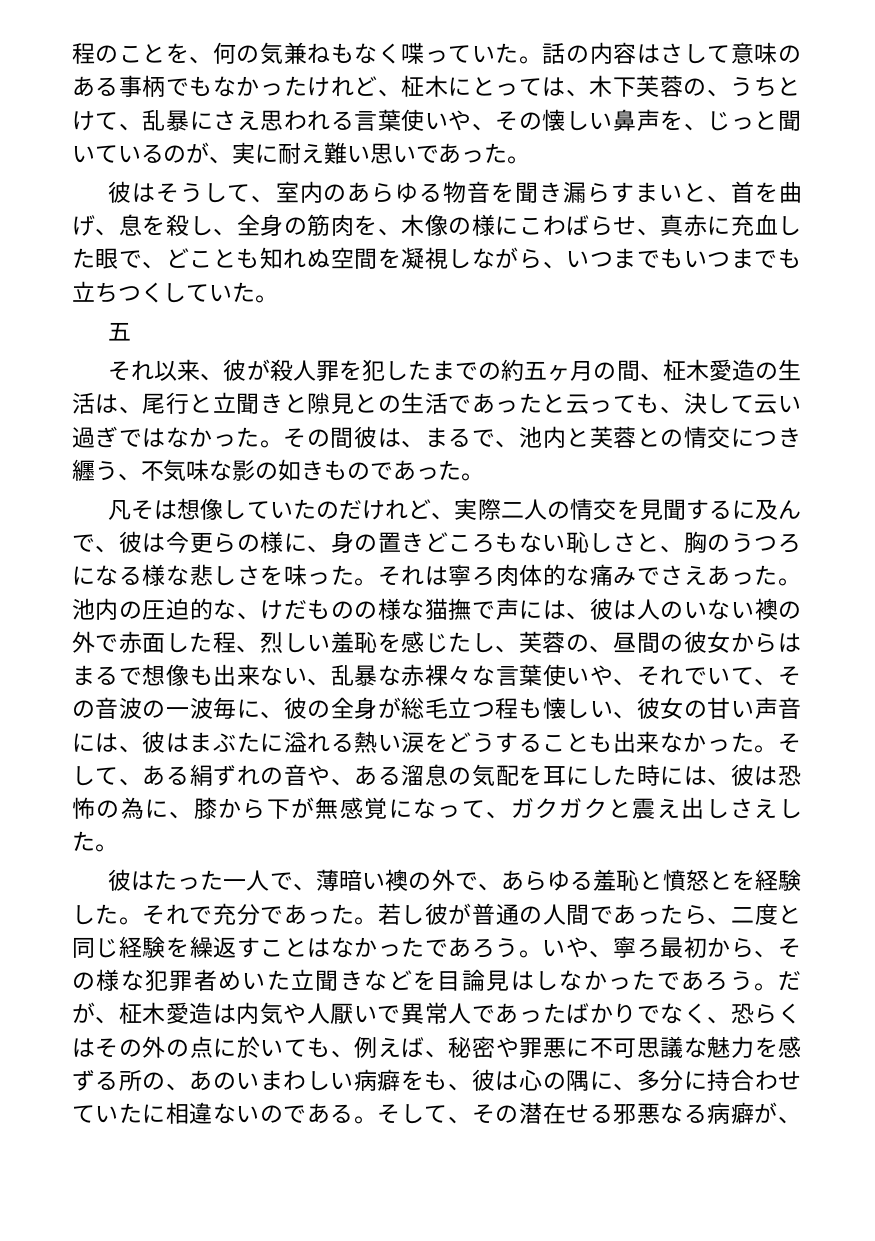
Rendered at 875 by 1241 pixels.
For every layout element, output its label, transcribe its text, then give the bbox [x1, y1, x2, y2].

text 彼はそうして、室内のあらゆる物音を聞き漏らすまいと、首を曲げ、息を殺し、全身の筋肉を、木像の様にこわばらせ、真赤に充血した眼で、どことも知れぬ空間を凝視しながら、いつまでもいつまでも立ちつくしていた。 [72, 175, 802, 308]
text 程のことを、何の気兼ねもなく喋っていた。話の内容はさして意味のある事柄でもなかったけれど、柾木にとっては、木下芙蓉の、うちとけて、乱暴にさえ思われる言葉使いや、その懐しい鼻声を、じっと聞いているのが、実に耐え難い思いであった。 [72, 36, 802, 169]
text 彼はたった一人で、薄暗い襖の外で、あらゆる羞恥と憤怒とを経験した。それで充分であった。若し彼が普通の人間であったら、二度と同じ経験を繰返すことはなかったであろう。いや、寧ろ最初から、その様な犯罪者めいた立聞きなどを目論見はしなかったであろう。だが、柾木愛造は内気や人厭いで異常人であったばかりでなく、恐らくはその外の点に於いても、例えば、秘密や罪悪に不可思議な魅力を感ずる所の、あのいまわしい病癖をも、彼は心の隅に、多分に持合わせていたに相違ないのである。そして、その潜在せる邪悪なる病癖が、 [72, 863, 802, 1129]
text それ以来、彼が殺人罪を犯したまでの約五ヶ月の間、柾木愛造の生活は、尾行と立聞きと隙見との生活であったと云っても、決して云い過ぎではなかった。その間彼は、まるで、池内と芙蓉との情交につき纒う、不気味な影の如きものであった。 [72, 353, 802, 486]
text 凡そは想像していたのだけれど、実際二人の情交を見聞するに及んで、彼は今更らの様に、身の置きどころもない恥しさと、胸のうつろになる様な悲しさを味った。それは寧ろ肉体的な痛みでさえあった。池内の圧迫的な、けだものの様な猫撫で声には、彼は人のいない襖の外で赤面した程、烈しい羞恥を感じたし、芙蓉の、昼間の彼女からはまるで想像も出来ない、乱暴な赤裸々な言葉使いや、それでいて、その音波の一波毎に、彼の全身が総毛立つ程も懐しい、彼女の甘い声音には、彼はまぶたに溢れる熱い涙をどうすることも出来なかった。そして、ある絹ずれの音や、ある溜息の気配を耳にした時には、彼は恐怖の為に、膝から下が無感覚になって、ガクガクと震え出しさえした。 [72, 492, 802, 857]
text 五 [72, 314, 802, 347]
